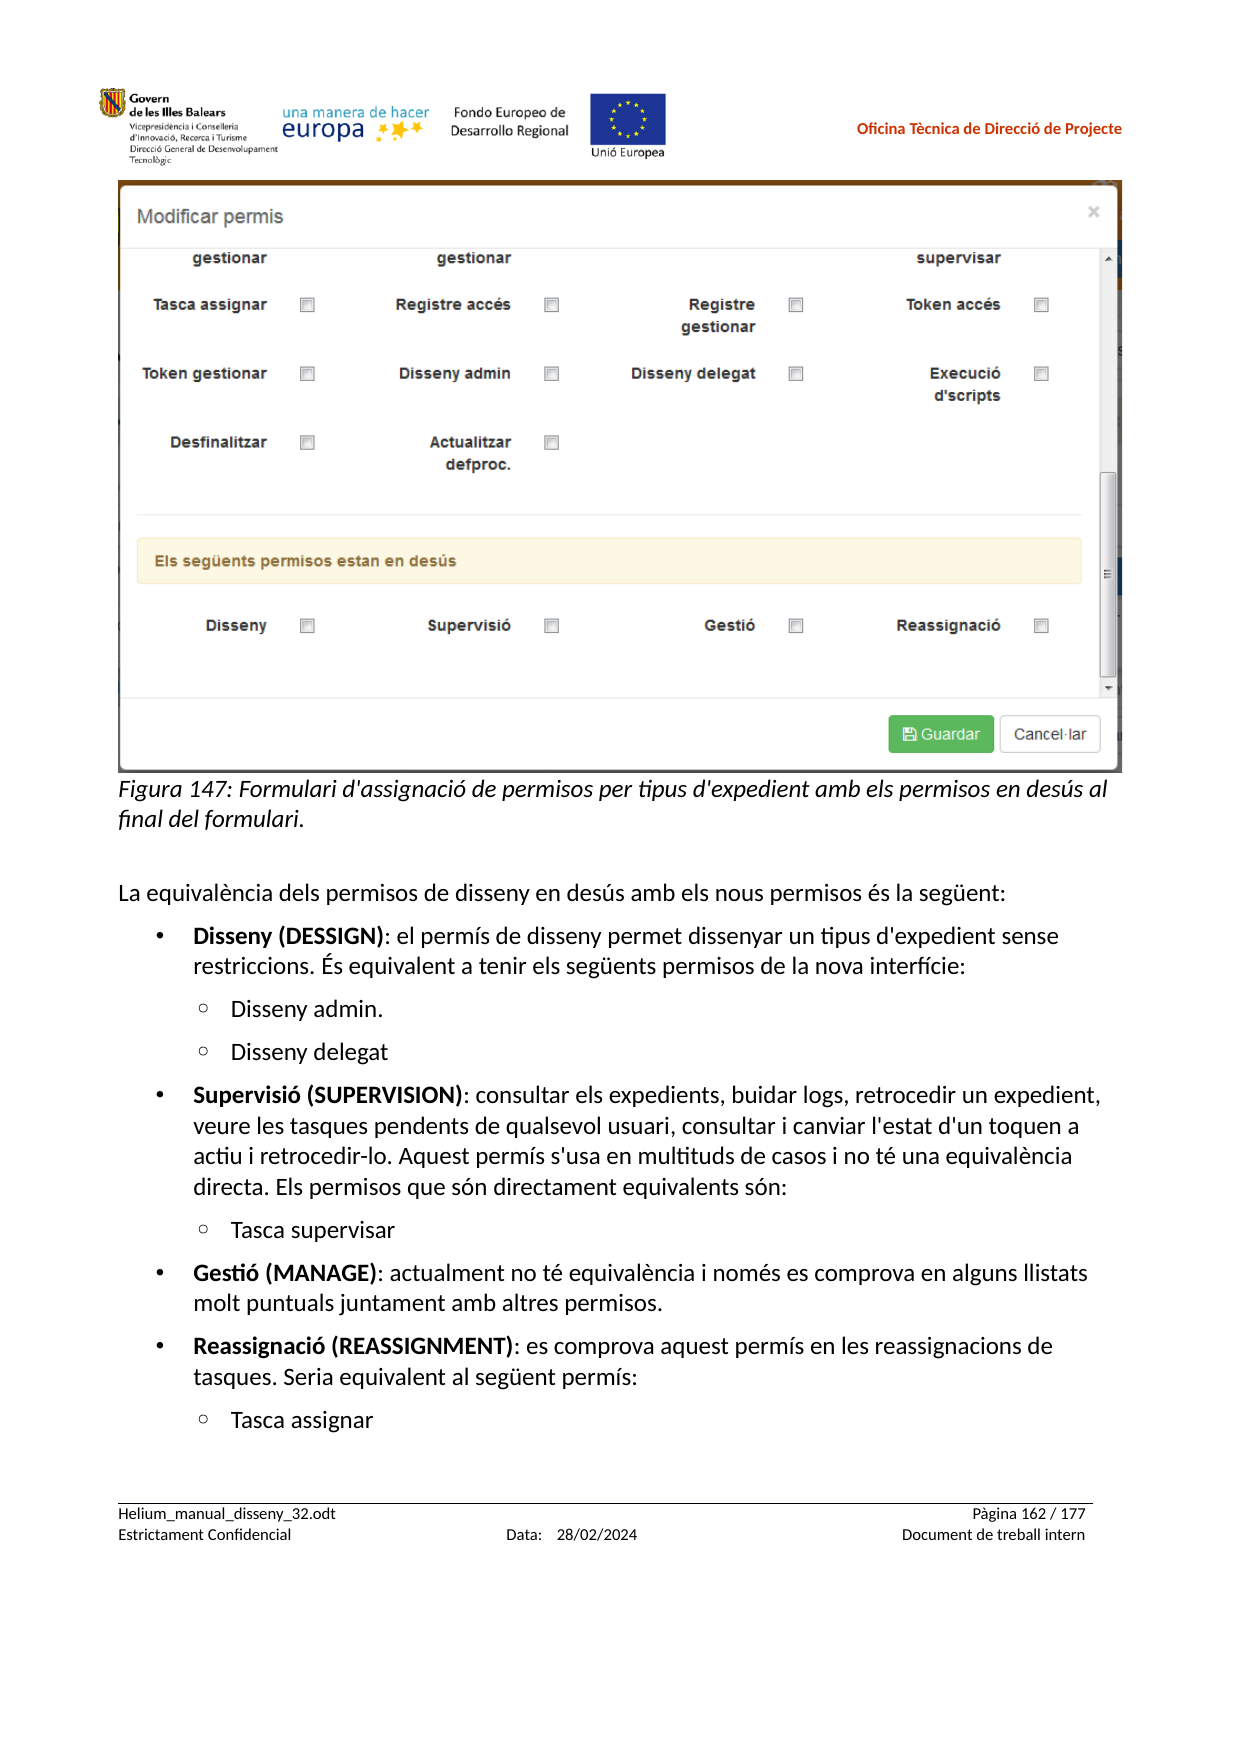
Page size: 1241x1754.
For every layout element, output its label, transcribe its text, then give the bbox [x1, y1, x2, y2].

picture [99, 87, 668, 166]
picture [118, 180, 1123, 773]
list Gestió (MANAGE): actualment no té equivalència i només es comprova en alguns llistats molt puntuals juntament amb altres permisos. [156, 1257, 1122, 1318]
list Tasca supervisar [193, 1214, 1122, 1244]
list Tasca assignar [193, 1404, 1122, 1434]
list Disseny (DESSIGN): el permís de disseny permet dissenyar un tipus d'expedient sense restriccions. És equivalent a tenir els següents permisos de la nova interfície: [156, 920, 1122, 981]
text Figura 147: Formulari d'assignació de permisos per tipus d'expedient amb els permisos en desús al final del formulari. [118, 773, 1122, 834]
text La equivalència dels permisos de disseny en desús amb els nous permisos és la següent: [118, 877, 1122, 907]
list Reassignació (REASSIGNMENT): es comprova aquest permís en les reassignacions de tasques. Seria equivalent al següent permís: [156, 1331, 1122, 1392]
list Disseny delegat [193, 1036, 1122, 1067]
list Supervisió (SUPERVISION): consultar els expedients, buidar logs, retrocedir un expedient, veure les tasques pendents de qualsevol usuari, consultar i canviar l'estat d'un toquen a actiu i retrocedir-lo. Aquest permís s'usa en multituds de casos i no té una equivalència directa. Els permisos que són directament equivalents són: [156, 1079, 1122, 1201]
list Disseny admin. [193, 993, 1122, 1024]
